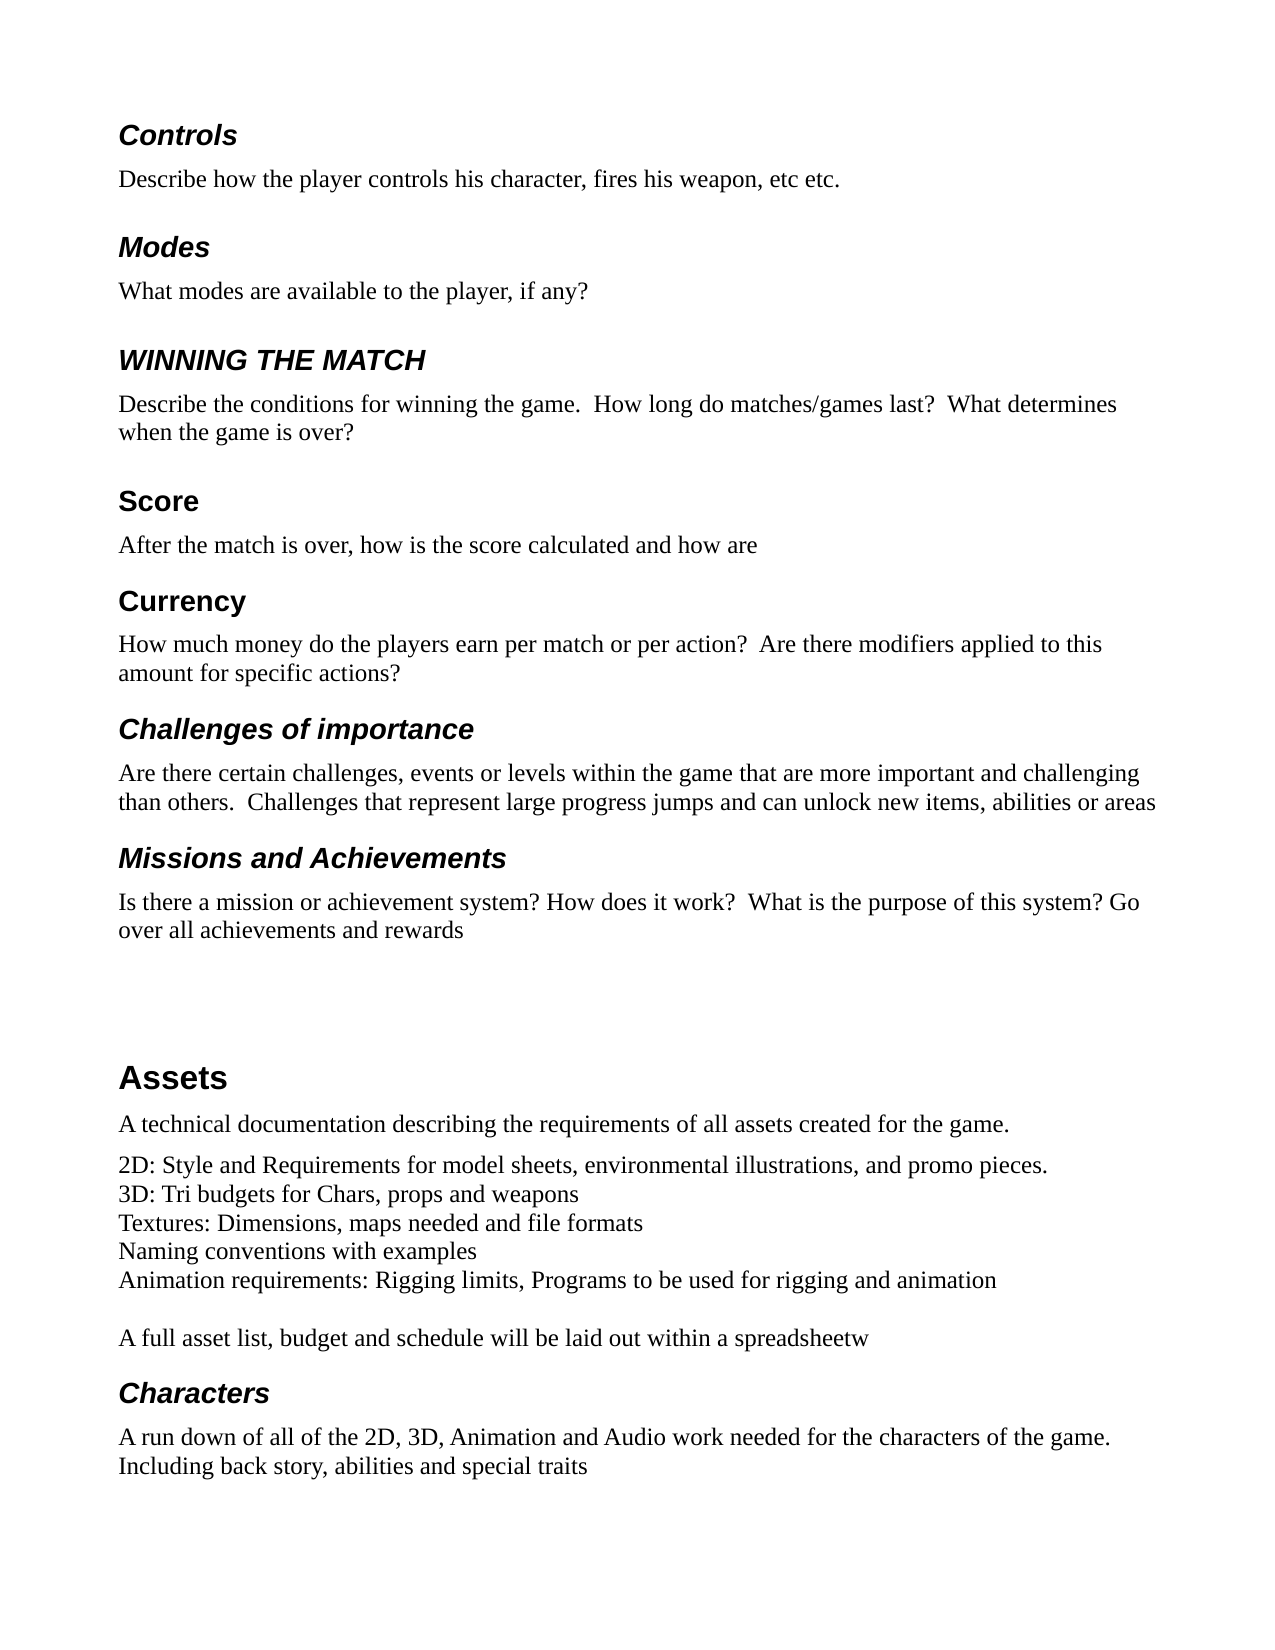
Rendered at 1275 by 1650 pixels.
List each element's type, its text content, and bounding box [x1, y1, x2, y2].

text Naming conventions with examples [118, 1236, 1157, 1265]
subtitle Controls [118, 118, 1157, 152]
text A full asset list, budget and schedule will be laid out within a spreadsheetw [118, 1323, 1157, 1351]
text 2D: Style and Requirements for model sheets, environmental illustrations, and promo pieces. [118, 1150, 1157, 1179]
text Is there a mission or achievement system? How does it work? What is the purpose of this system? Go over all achievements and rewards [118, 887, 1157, 944]
text Animation requirements: Rigging limits, Programs to be used for rigging and animation [118, 1265, 1157, 1294]
subtitle Score [118, 484, 1157, 517]
text A run down of all of the 2D, 3D, Animation and Audio work needed for the characters of the game. Including back story, abilities and special traits [118, 1422, 1157, 1480]
text After the match is over, how is the score calculated and how are [118, 530, 1157, 558]
text 3D: Tri budgets for Chars, props and weapons [118, 1179, 1157, 1208]
text Describe the conditions for winning the game. How long do matches/games last? What determines when the game is over? [118, 389, 1157, 446]
text Are there certain challenges, events or levels within the game that are more important and challenging than others. Challenges that represent large progress jumps and can unlock new items, abilities or areas [118, 758, 1157, 816]
text What modes are available to the player, if any? [118, 276, 1157, 305]
subtitle Currency [118, 583, 1157, 617]
subtitle Challenges of importance [118, 712, 1157, 746]
subtitle Missions and Achievements [118, 841, 1157, 874]
subtitle Assets [118, 1058, 1157, 1096]
subtitle WINNING THE MATCH [118, 343, 1157, 376]
text How much money do the players earn per match or per action? Are there modifiers applied to this amount for specific actions? [118, 629, 1157, 687]
subtitle Modes [118, 230, 1157, 264]
text Describe how the player controls his character, fires his weapon, etc etc. [118, 164, 1157, 193]
text Textures: Dimensions, maps needed and file formats [118, 1208, 1157, 1236]
subtitle Characters [118, 1376, 1157, 1410]
text A technical documentation describing the requirements of all assets created for the game. [118, 1109, 1157, 1138]
